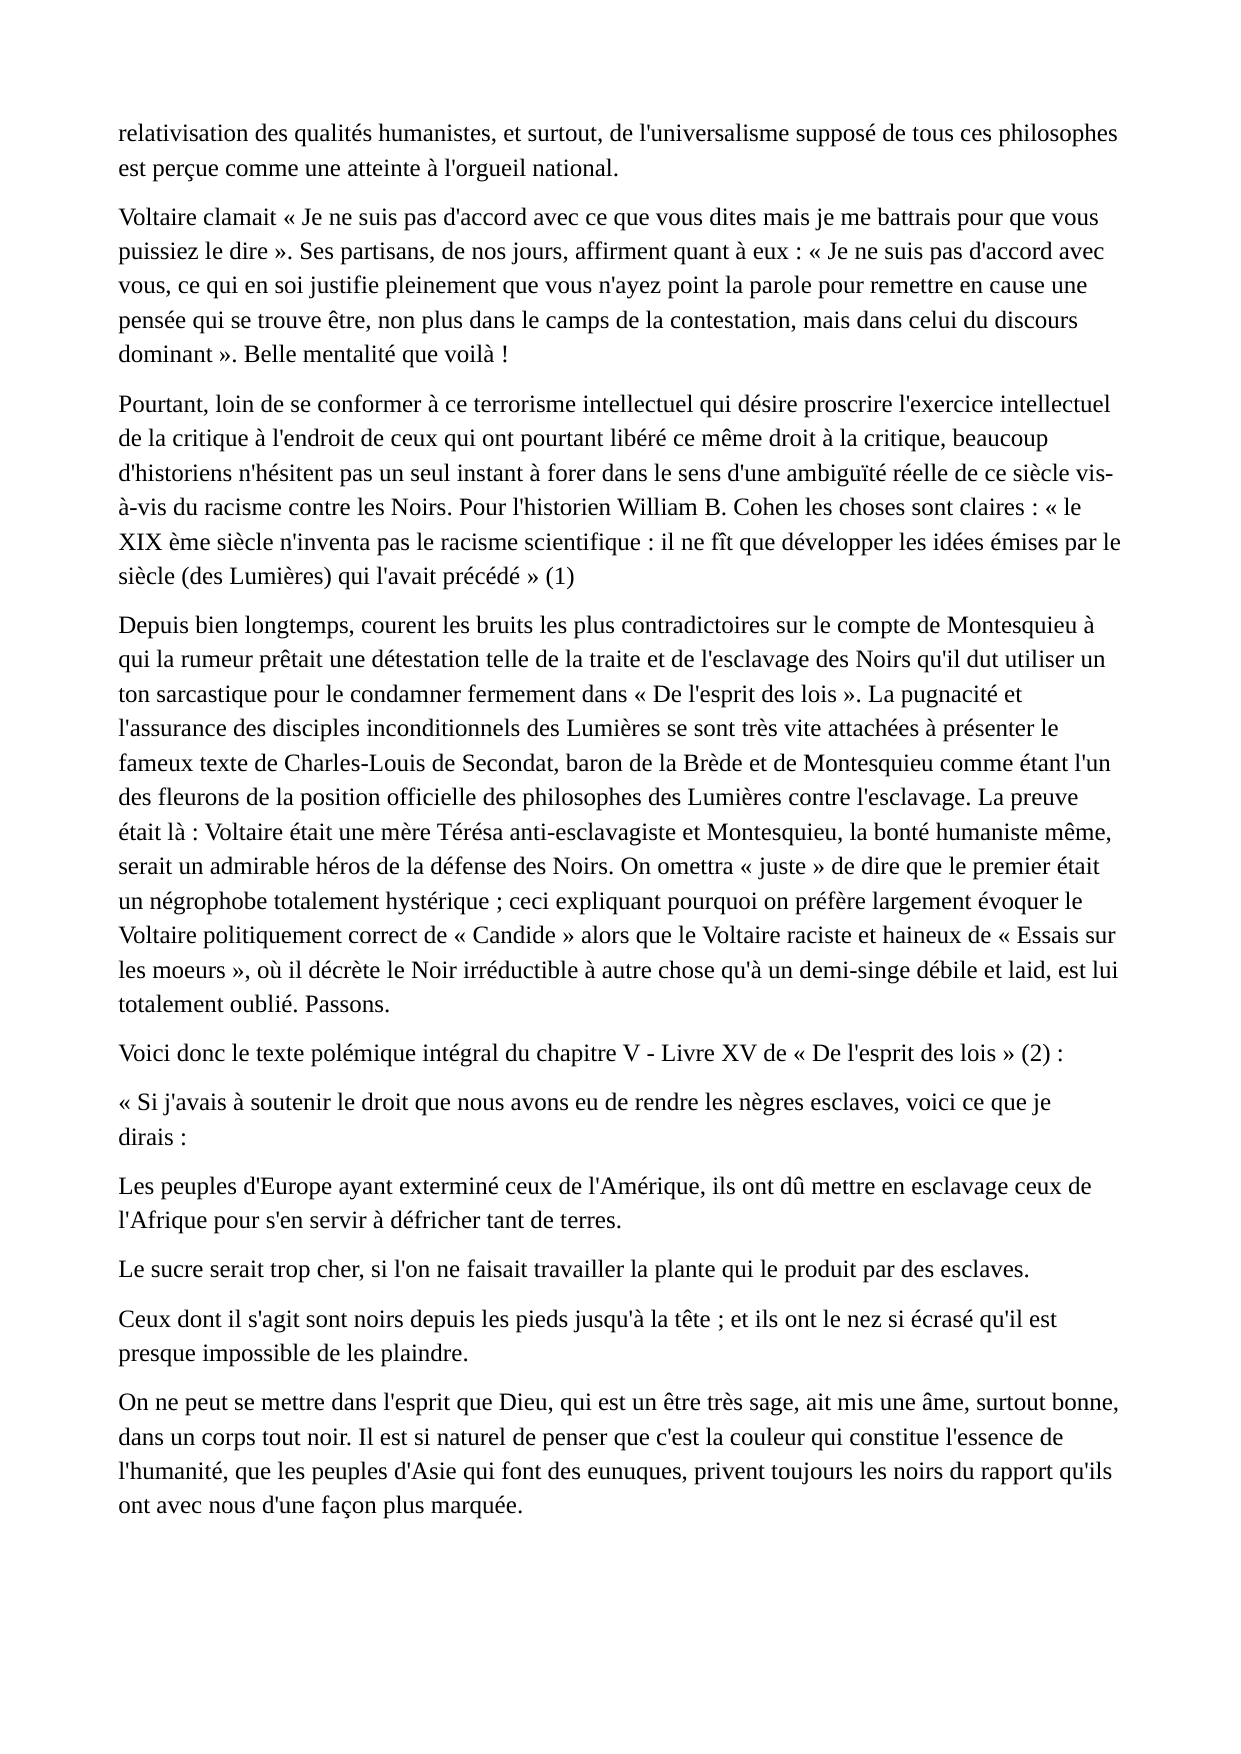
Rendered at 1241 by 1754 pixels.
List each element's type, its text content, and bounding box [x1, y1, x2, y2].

text Voltaire clamait « Je ne suis pas d'accord avec ce que vous dites mais je me battrais pour que vous puissiez le dire ». Ses partisans, de nos jours, affirment quant à eux : « Je ne suis pas d'accord avec vous, ce qui en soi justifie pleinement que vous n'ayez point la parole pour remettre en cause une pensée qui se trouve être, non plus dans le camps de la contestation, mais dans celui du discours dominant ». Belle mentalité que voilà ! [118, 202, 1122, 368]
text Ceux dont il s'agit sont noirs depuis les pieds jusqu'à la tête ; et ils ont le nez si écrasé qu'il est presque impossible de les plaindre. [118, 1304, 1122, 1367]
text On ne peut se mettre dans l'esprit que Dieu, qui est un être très sage, ait mis une âme, surtout bonne, dans un corps tout noir. Il est si naturel de penser que c'est la couleur qui constitue l'essence de l'humanité, que les peuples d'Asie qui font des eunuques, privent toujours les noirs du rapport qu'ils ont avec nous d'une façon plus marquée. [118, 1387, 1122, 1519]
text Pourtant, loin de se conformer à ce terrorisme intellectuel qui désire proscrire l'exercice intellectuel de la critique à l'endroit de ceux qui ont pourtant libéré ce même droit à la critique, beaucoup d'historiens n'hésitent pas un seul instant à forer dans le sens d'une ambiguïté réelle de ce siècle vis-à-vis du racisme contre les Noirs. Pour l'historien William B. Cohen les choses sont claires : « le XIX ème siècle n'inventa pas le racisme scientifique : il ne fît que développer les idées émises par le siècle (des Lumières) qui l'avait précédé » (1) [118, 389, 1122, 590]
text Depuis bien longtemps, courent les bruits les plus contradictoires sur le compte de Montesquieu à qui la rumeur prêtait une détestation telle de la traite et de l'esclavage des Noirs qu'il dut utiliser un ton sarcastique pour le condamner fermement dans « De l'esprit des lois ». La pugnacité et l'assurance des disciples inconditionnels des Lumières se sont très vite attachées à présenter le fameux texte de Charles-Louis de Secondat, baron de la Brède et de Montesquieu comme étant l'un des fleurons de la position officielle des philosophes des Lumières contre l'esclavage. La preuve était là : Voltaire était une mère Térésa anti-esclavagiste et Montesquieu, la bonté humaniste même, serait un admirable héros de la défense des Noirs. On omettra « juste » de dire que le premier était un négrophobe totalement hystérique ; ceci expliquant pourquoi on préfère largement évoquer le Voltaire politiquement correct de « Candide » alors que le Voltaire raciste et haineux de « Essais sur les moeurs », où il décrète le Noir irréductible à autre chose qu'à un demi-singe débile et laid, est lui totalement oublié. Passons. [118, 610, 1122, 1018]
text relativisation des qualités humanistes, et surtout, de l'universalisme supposé de tous ces philosophes est perçue comme une atteinte à l'orgueil national. [118, 118, 1122, 181]
text Les peuples d'Europe ayant exterminé ceux de l'Amérique, ils ont dû mettre en esclavage ceux de l'Afrique pour s'en servir à défricher tant de terres. [118, 1171, 1122, 1234]
text Le sucre serait trop cher, si l'on ne faisait travailler la plante qui le produit par des esclaves. [118, 1254, 1122, 1283]
text Voici donc le texte polémique intégral du chapitre V - Livre XV de « De l'esprit des lois » (2) : [118, 1038, 1122, 1067]
text « Si j'avais à soutenir le droit que nous avons eu de rendre les nègres esclaves, voici ce que je dirais : [118, 1087, 1122, 1151]
